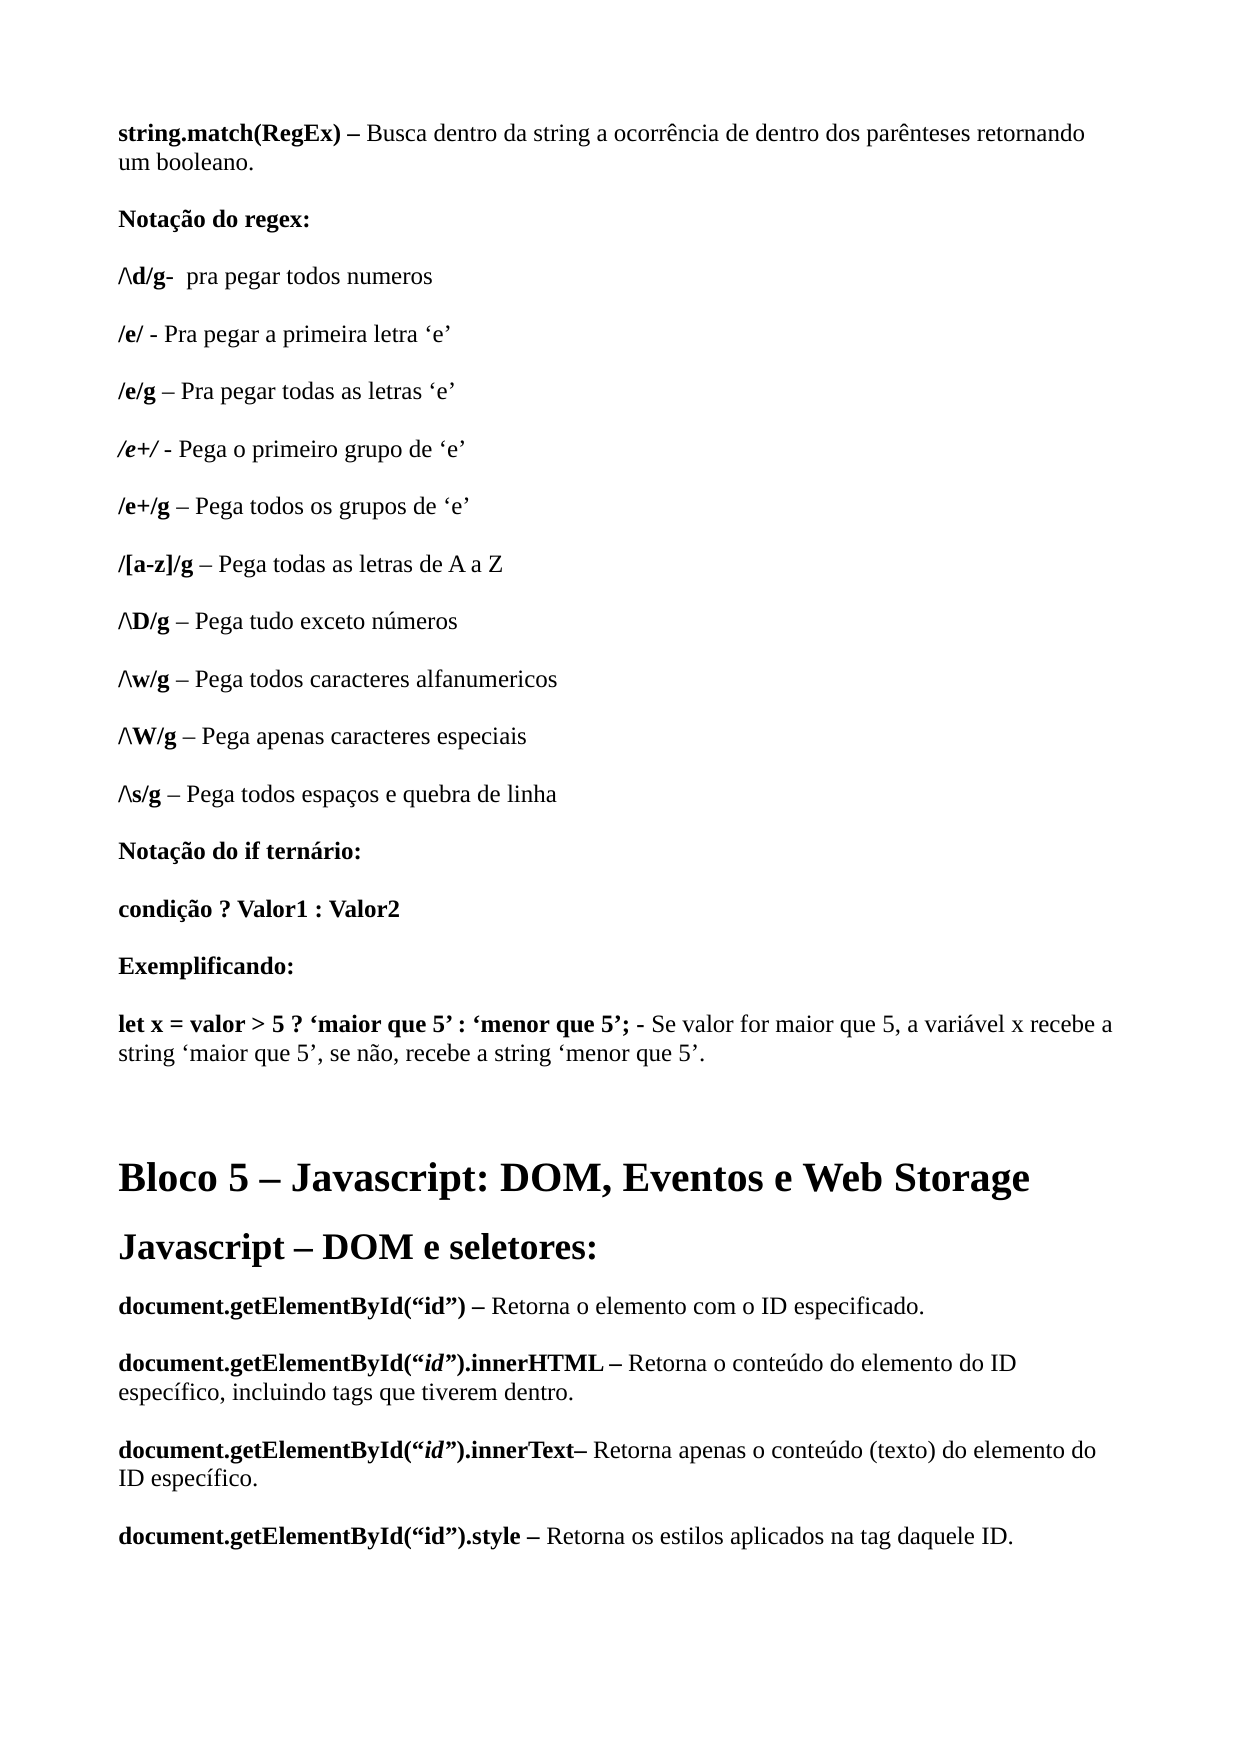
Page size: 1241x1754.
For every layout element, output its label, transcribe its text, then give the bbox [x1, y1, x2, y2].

text /\W/g – Pega apenas caracteres especiais [118, 721, 1122, 750]
text /e+/ - Pega o primeiro grupo de ‘e’ [118, 434, 1122, 463]
text document.getElementById(“id”) – Retorna o elemento com o ID especificado. [118, 1291, 1122, 1320]
text Notação do regex: [118, 204, 1122, 233]
text /e+/g – Pega todos os grupos de ‘e’ [118, 491, 1122, 520]
text let x = valor > 5 ? ‘maior que 5’ : ‘menor que 5’; - Se valor for maior que 5, a variável x recebe a string ‘maior que 5’, se não, recebe a string ‘menor que 5’. [118, 1009, 1122, 1066]
text condição ? Valor1 : Valor2 [118, 894, 1122, 923]
text Javascript – DOM e seletores: [118, 1224, 1122, 1267]
text /\d/g- pra pegar todos numeros [118, 261, 1122, 290]
text Bloco 5 – Javascript: DOM, Eventos e Web Storage [118, 1153, 1122, 1201]
text /\D/g – Pega tudo exceto números [118, 606, 1122, 635]
text /e/g – Pra pegar todas as letras ‘e’ [118, 376, 1122, 405]
text Exemplificando: [118, 951, 1122, 980]
text /[a-z]/g – Pega todas as letras de A a Z [118, 549, 1122, 578]
text /e/ - Pra pegar a primeira letra ‘e’ [118, 319, 1122, 348]
text string.match(RegEx) – Busca dentro da string a ocorrência de dentro dos parênteses retornando um booleano. [118, 118, 1122, 176]
text /\s/g – Pega todos espaços e quebra de linha [118, 779, 1122, 808]
text document.getElementById(“id”).innerText– Retorna apenas o conteúdo (texto) do elemento do ID específico. [118, 1435, 1122, 1492]
text /\w/g – Pega todos caracteres alfanumericos [118, 664, 1122, 693]
text document.getElementById(“id”).innerHTML – Retorna o conteúdo do elemento do ID específico, incluindo tags que tiverem dentro. [118, 1348, 1122, 1406]
text document.getElementById(“id”).style – Retorna os estilos aplicados na tag daquele ID. [118, 1521, 1122, 1550]
text Notação do if ternário: [118, 836, 1122, 865]
